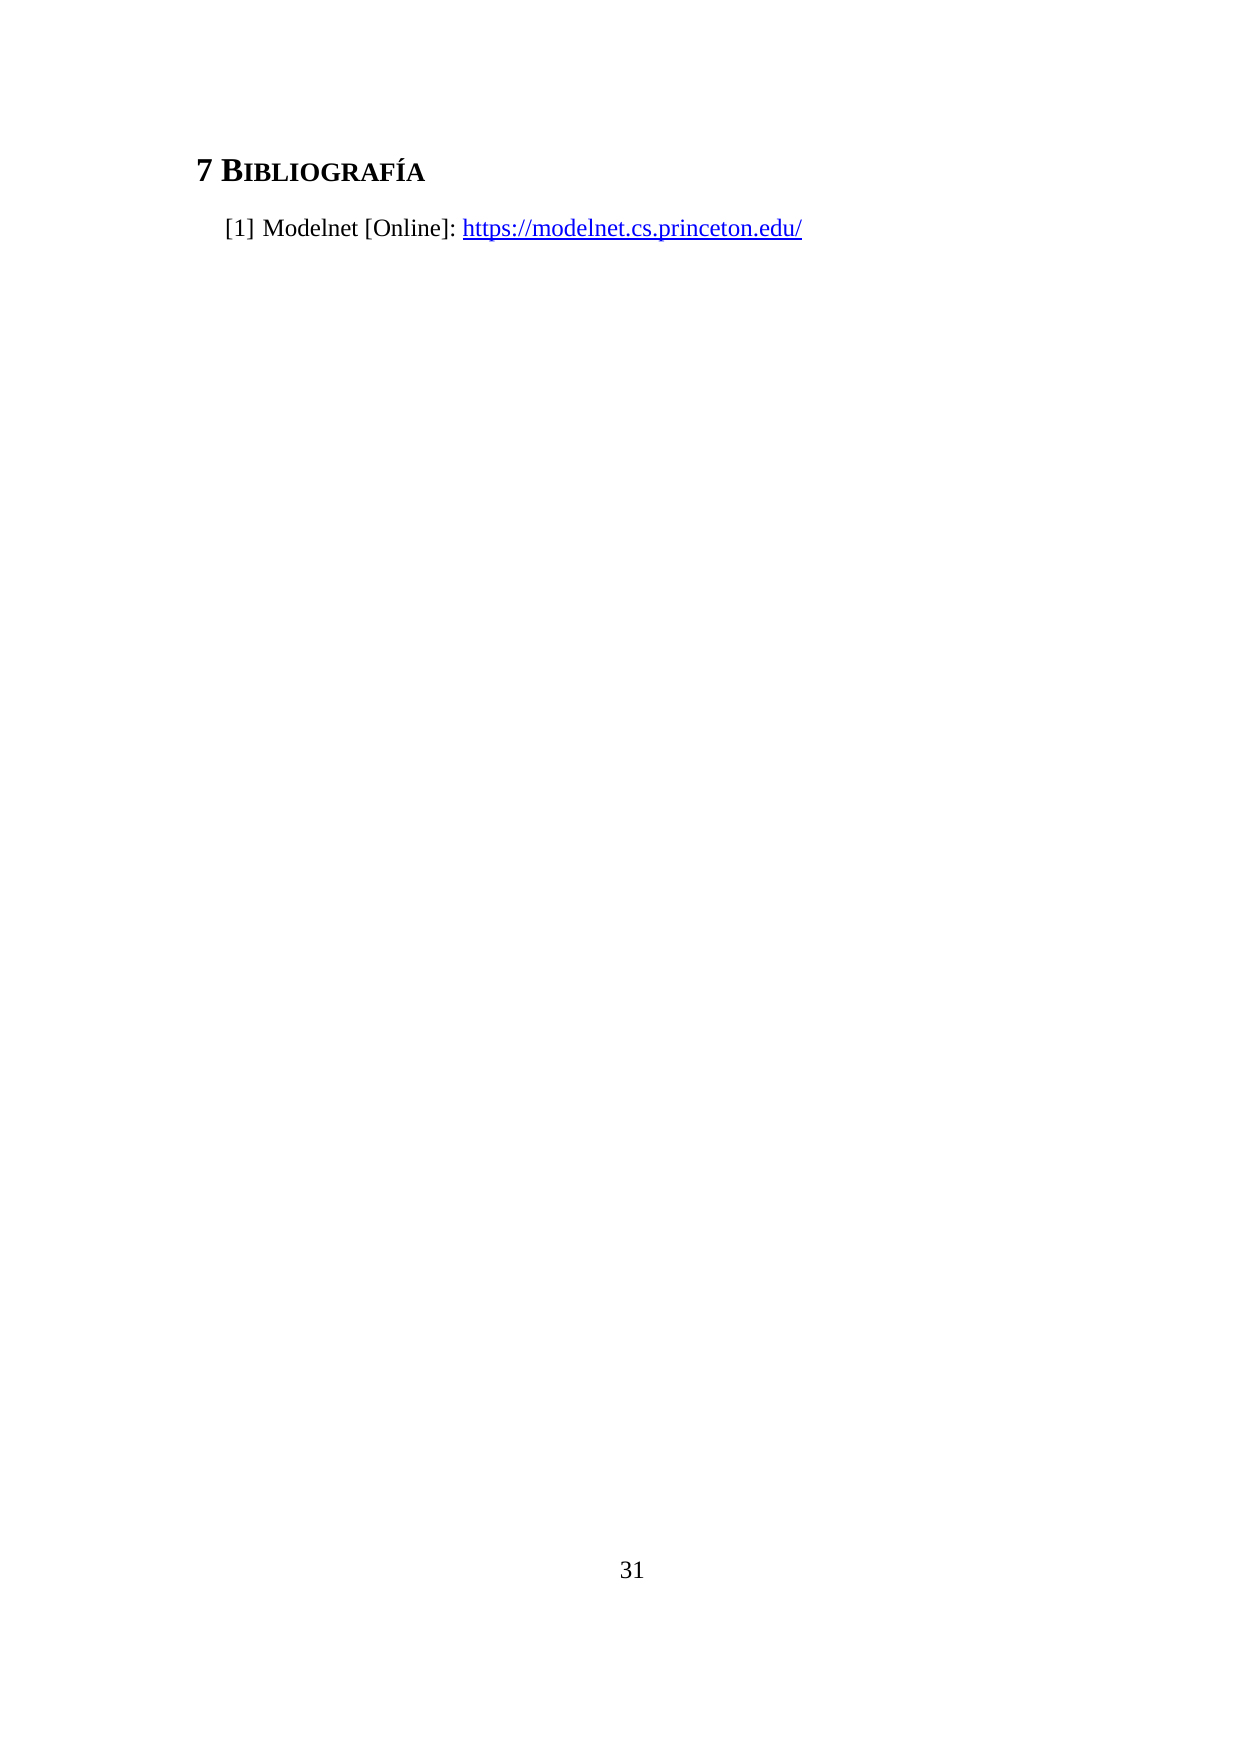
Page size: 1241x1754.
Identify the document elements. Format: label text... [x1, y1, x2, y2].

list Modelnet [Online]: https://modelnet.cs.princeton.edu/ [225, 213, 1053, 242]
subtitle Bibliografía [187, 150, 1053, 188]
